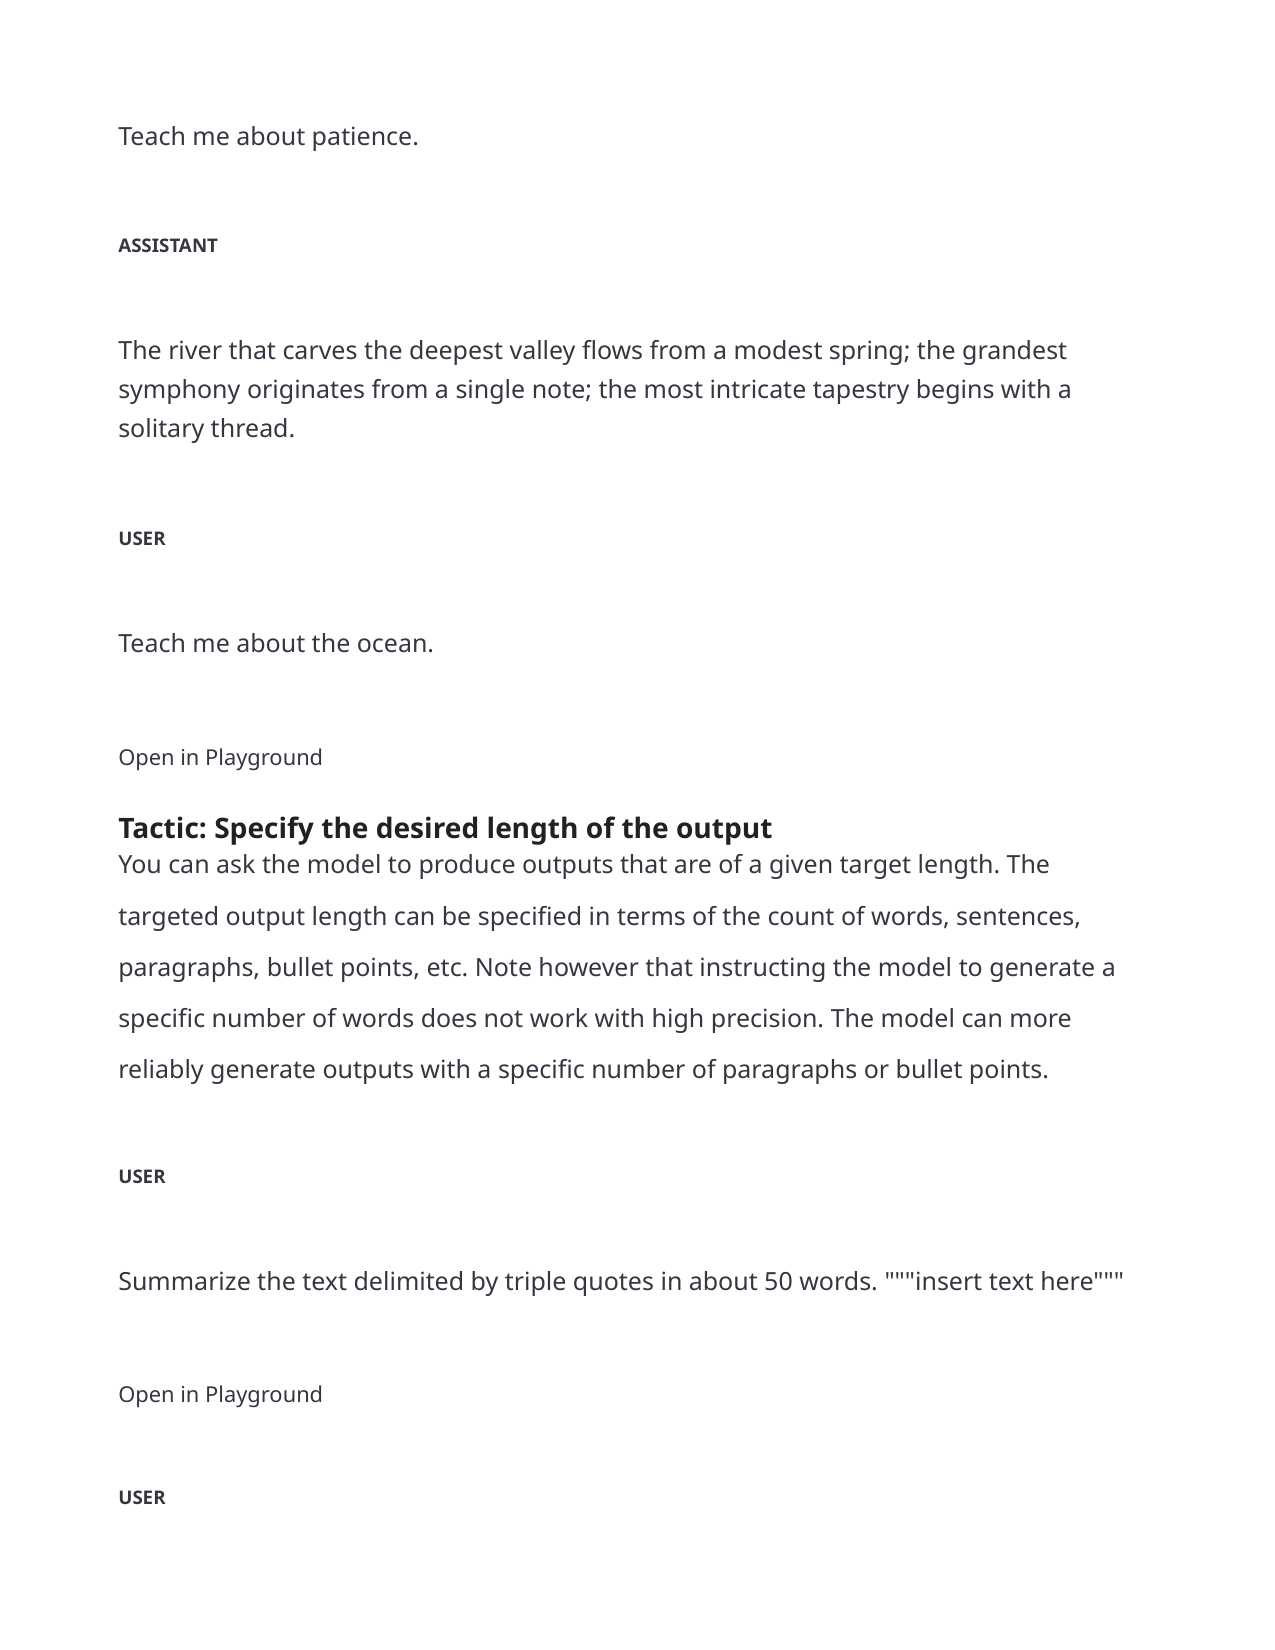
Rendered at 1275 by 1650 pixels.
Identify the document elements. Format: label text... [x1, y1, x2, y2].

text Summarize the text delimited by triple quotes in about 50 words. """insert text here""" [118, 1264, 1157, 1298]
text Teach me about patience. [118, 118, 1157, 152]
text You can ask the model to produce outputs that are of a given target length. The targeted output length can be specified in terms of the count of words, sentences, paragraphs, bullet points, etc. Note however that instructing the model to generate a specific number of words does not work with high precision. The model can more reliably generate outputs with a specific number of paragraphs or bullet points. [118, 847, 1157, 1085]
text ASSISTANT [118, 232, 1157, 258]
text Open in Playground [118, 740, 1157, 771]
text USER [118, 525, 1157, 551]
text The river that carves the deepest valley flows from a modest spring; the grandest symphony originates from a single note; the most intricate tapestry begins with a solitary thread. [118, 333, 1157, 445]
text USER [118, 1163, 1157, 1189]
subtitle Tactic: Specify the desired length of the output [118, 809, 1157, 847]
text Teach me about the ocean. [118, 626, 1157, 660]
text Open in Playground [118, 1378, 1157, 1409]
text USER [118, 1484, 1157, 1510]
